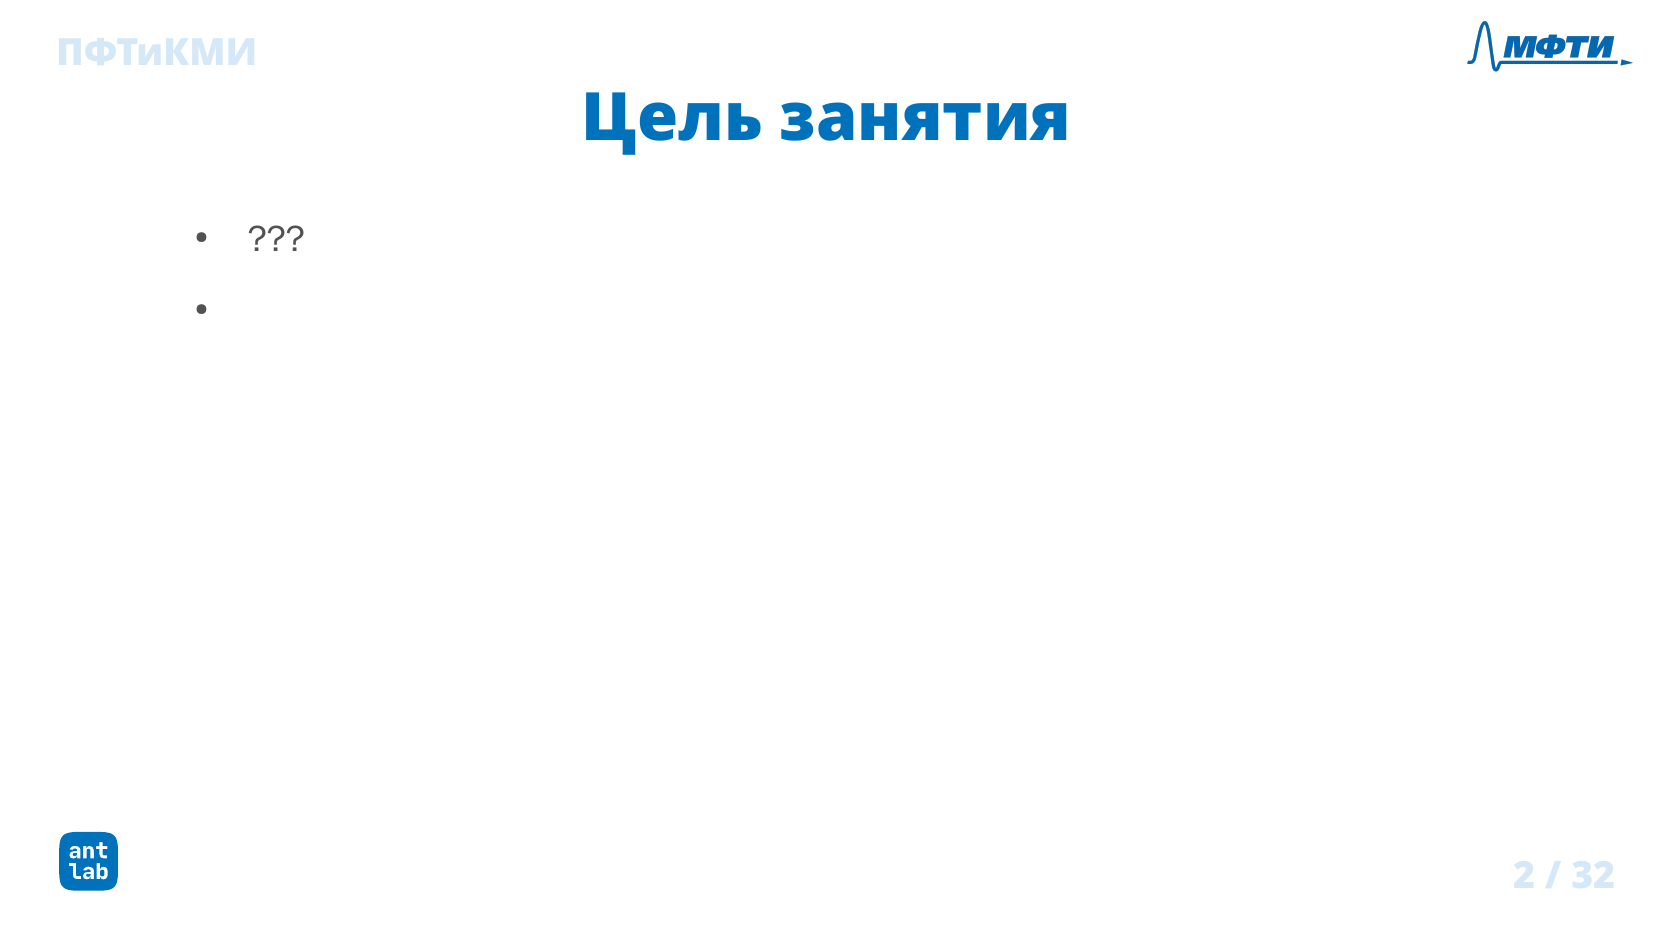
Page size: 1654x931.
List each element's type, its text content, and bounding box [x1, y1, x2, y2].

list ??? [177, 217, 1571, 758]
picture [1446, 0, 1654, 93]
title Цель занятия [82, 37, 1571, 193]
